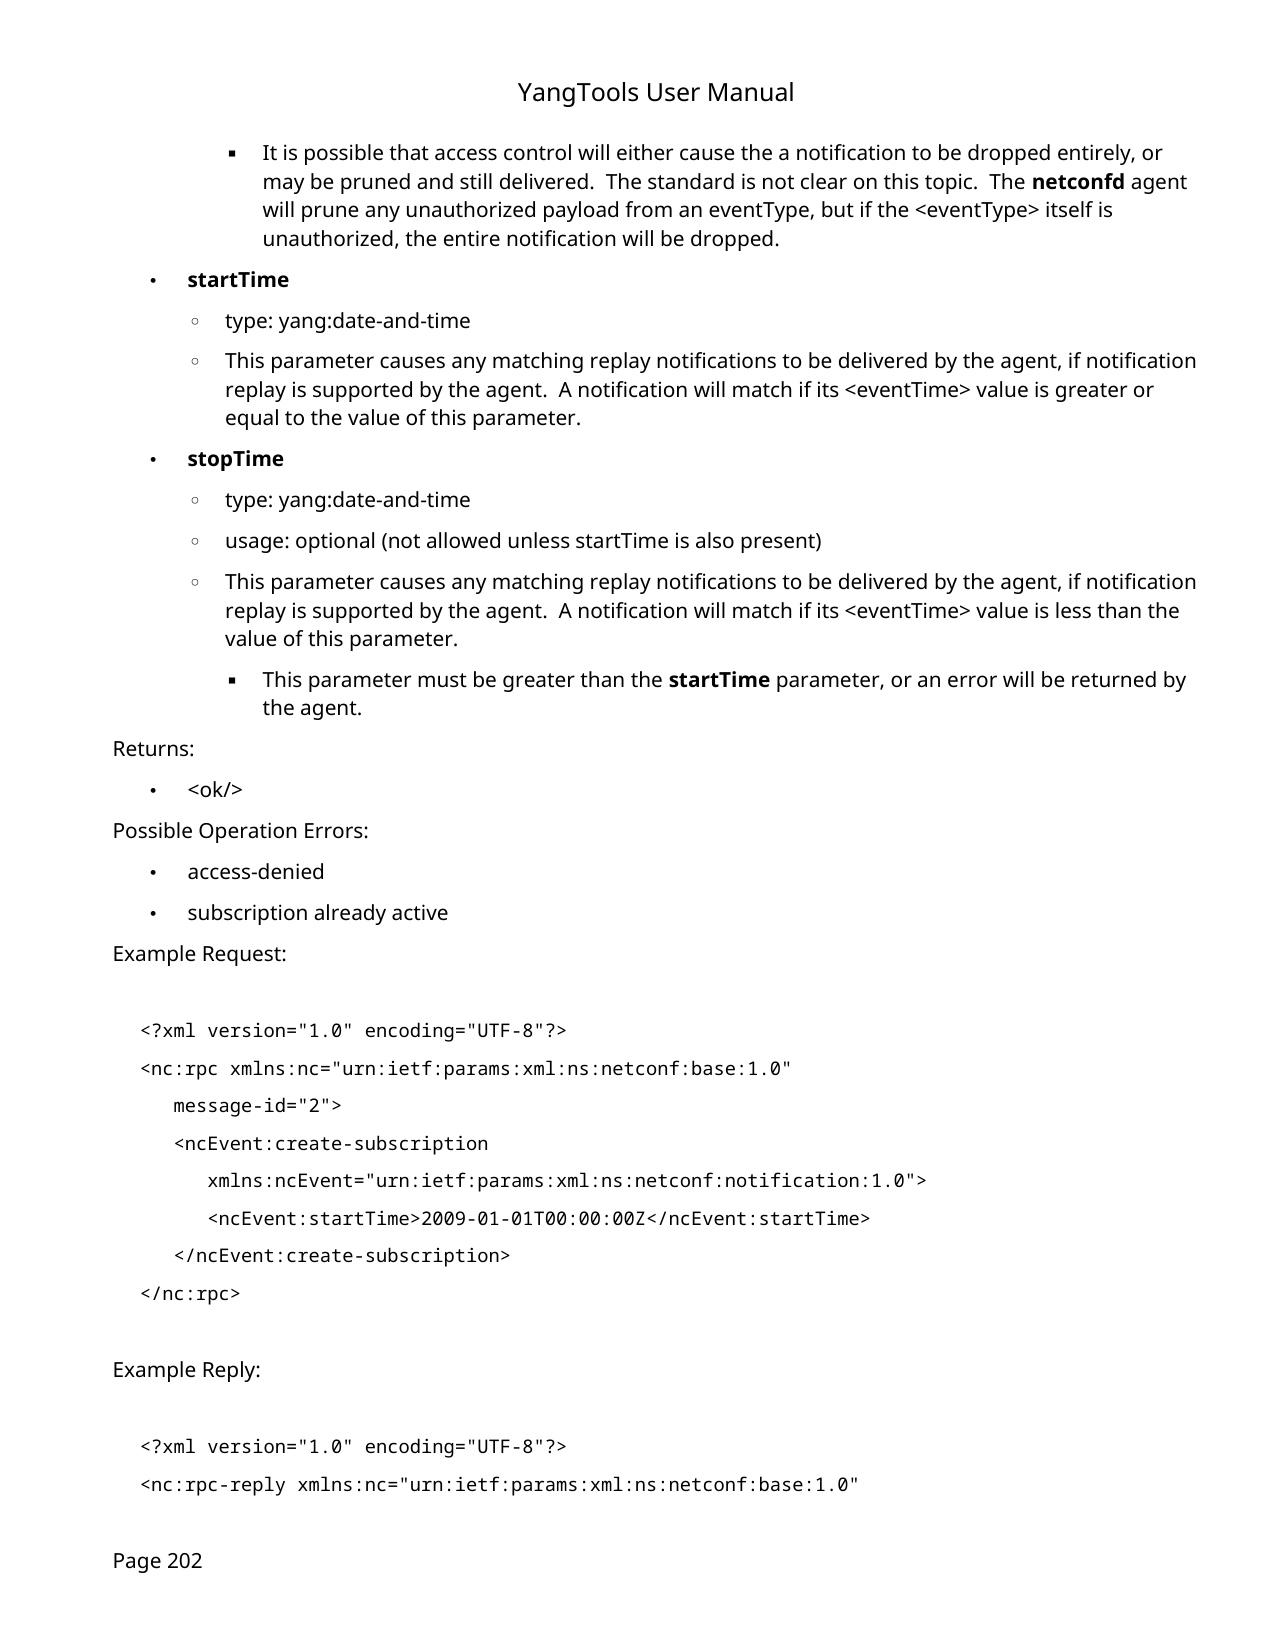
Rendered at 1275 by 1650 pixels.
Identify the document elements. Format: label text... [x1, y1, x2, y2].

text <ncEvent:create-subscription [139, 1130, 1200, 1156]
text </nc:rpc> [139, 1280, 1200, 1306]
list type: yang:date-and-time [187, 485, 1200, 514]
text Returns: [112, 734, 1200, 763]
list This parameter must be greater than the startTime parameter, or an error will be returned by the agent. [225, 665, 1200, 722]
list This parameter causes any matching replay notifications to be delivered by the agent, if notification replay is supported by the agent. A notification will match if its <eventTime> value is less than the value of this parameter. [187, 567, 1200, 653]
list usage: optional (not allowed unless startTime is also present) [187, 526, 1200, 555]
list stopTime [150, 444, 1200, 473]
list startTime [150, 265, 1200, 293]
text xmlns:ncEvent="urn:ietf:params:xml:ns:netconf:notification:1.0"> [139, 1168, 1200, 1193]
list type: yang:date-and-time [187, 306, 1200, 334]
text Example Request: [112, 939, 1200, 968]
text <ncEvent:startTime>2009-01-01T00:00:00Z</ncEvent:startTime> [139, 1205, 1200, 1231]
list <ok/> [150, 775, 1200, 804]
text Example Reply: [112, 1355, 1200, 1383]
text Possible Operation Errors: [112, 816, 1200, 845]
text <?xml version="1.0" encoding="UTF-8"?> [139, 1433, 1200, 1459]
text <nc:rpc-reply xmlns:nc="urn:ietf:params:xml:ns:netconf:base:1.0" [139, 1471, 1200, 1497]
list subscription already active [150, 898, 1200, 927]
list It is possible that access control will either cause the a notification to be dropped entirely, or may be pruned and still delivered. The standard is not clear on this topic. The netconfd agent will prune any unauthorized payload from an eventType, but if the <eventType> itself is unauthorized, the entire notification will be dropped. [225, 138, 1200, 252]
text <?xml version="1.0" encoding="UTF-8"?> [139, 1018, 1200, 1043]
text <nc:rpc xmlns:nc="urn:ietf:params:xml:ns:netconf:base:1.0" [139, 1055, 1200, 1081]
text </ncEvent:create-subscription> [139, 1243, 1200, 1268]
list access-denied [150, 857, 1200, 886]
list This parameter causes any matching replay notifications to be delivered by the agent, if notification replay is supported by the agent. A notification will match if its <eventTime> value is greater or equal to the value of this parameter. [187, 347, 1200, 432]
text message-id="2"> [139, 1093, 1200, 1118]
